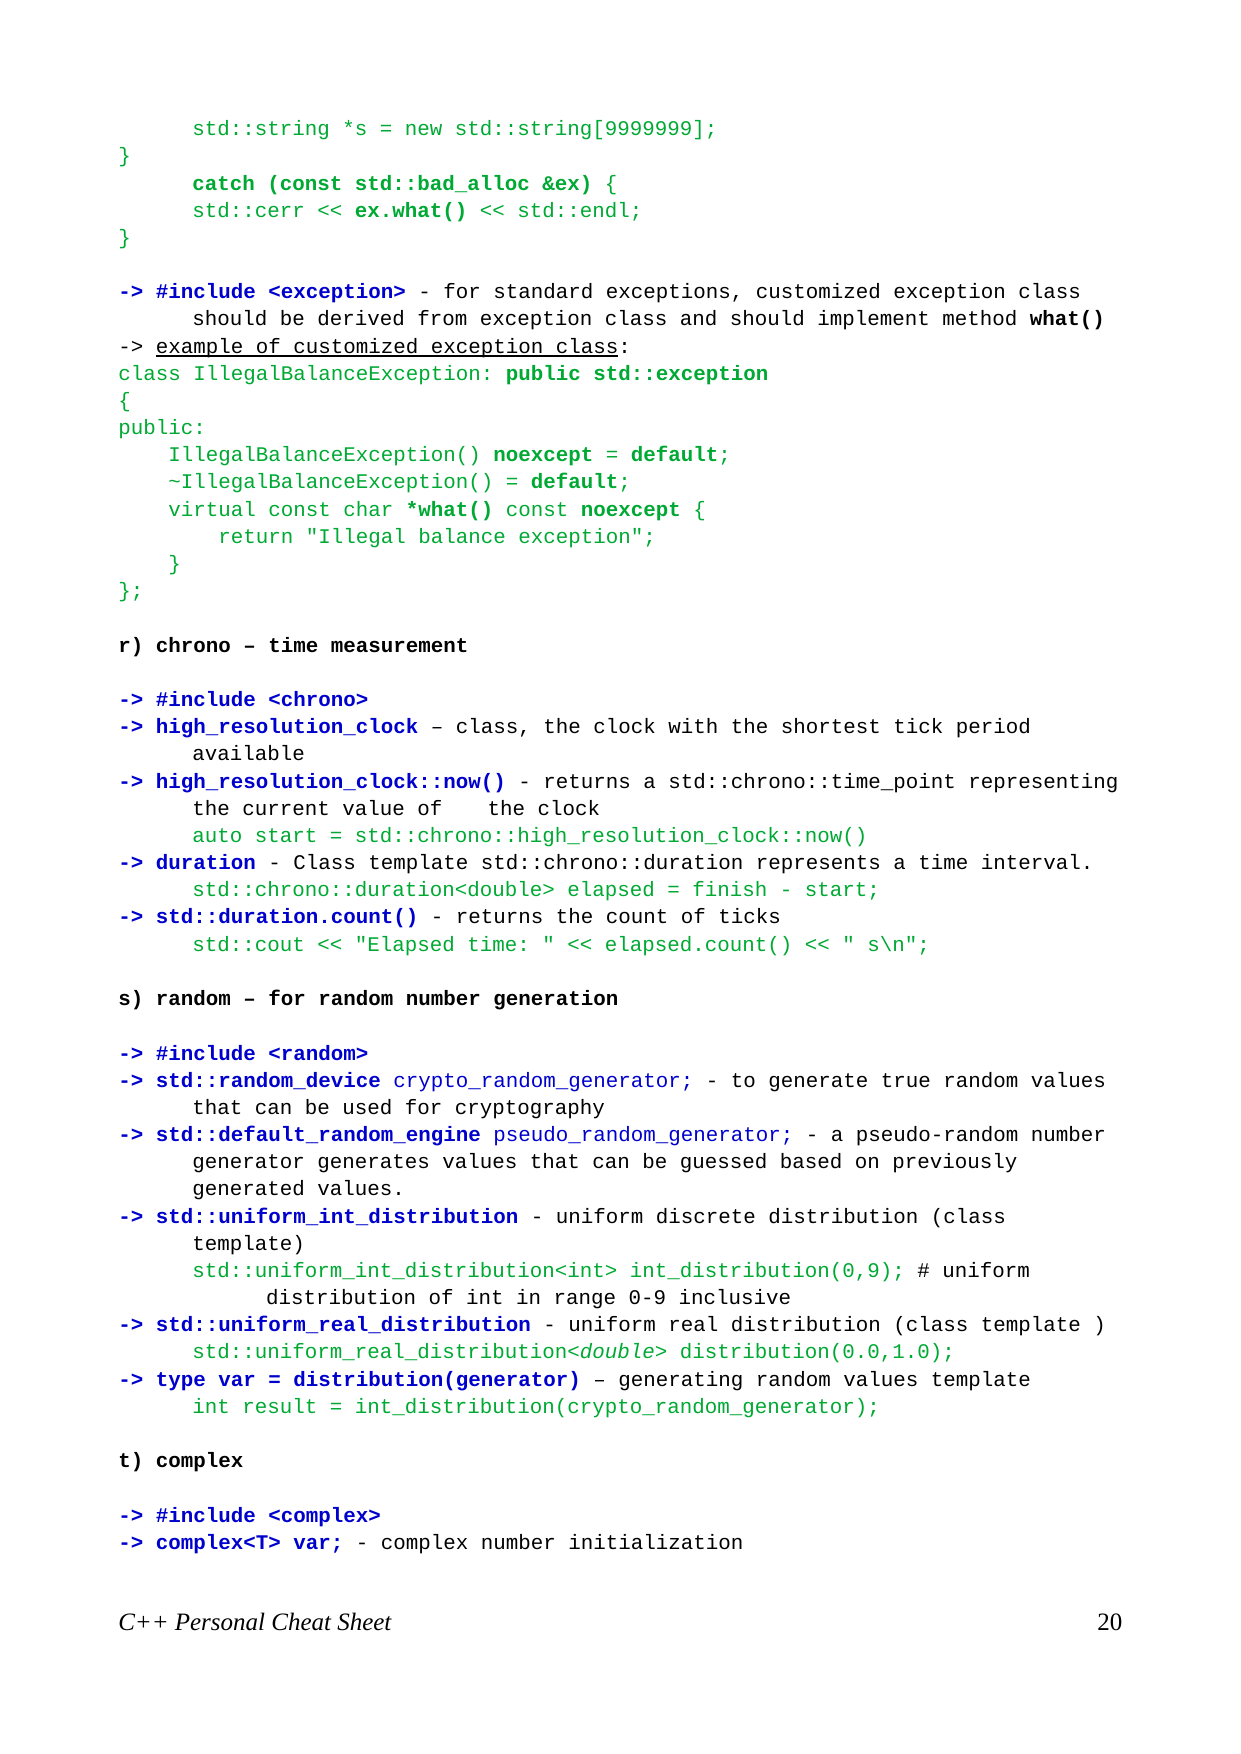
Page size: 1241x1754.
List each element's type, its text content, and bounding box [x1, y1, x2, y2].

text r) chrono – time measurement [118, 635, 1122, 658]
text std::string *s = new std::string[9999999]; [118, 118, 1122, 142]
text -> std::duration.count() - returns the count of ticks [118, 907, 1122, 930]
text -> #include <chrono> [118, 689, 1122, 713]
text return "Illegal balance exception"; [118, 526, 1122, 549]
text class IllegalBalanceException: public std::exception [118, 363, 1122, 386]
text virtual const char *what() const noexcept { [118, 499, 1122, 522]
text -> #include <complex> [118, 1505, 1122, 1528]
text -> complex<T> var; - complex number initialization [118, 1532, 1122, 1556]
text s) random – for random number generation [118, 988, 1122, 1012]
text std::cerr << ex.what() << std::endl; [118, 200, 1122, 223]
text -> #include <exception> - for standard exceptions, customized exception class should be derived from exception class and should implement method what() [118, 281, 1122, 332]
text std::uniform_int_distribution<int> int_distribution(0,9); # uniform distribution of int in range 0-9 inclusive [118, 1260, 1122, 1311]
text -> std::default_random_engine pseudo_random_generator; - a pseudo-random number generator generates values that can be guessed based on previously generated values. [118, 1124, 1122, 1202]
text } [118, 227, 1122, 251]
text auto start = std::chrono::high_resolution_clock::now() [118, 825, 1122, 849]
text }; [118, 580, 1122, 604]
text -> duration - Class template std::chrono::duration represents a time interval. [118, 852, 1122, 876]
text -> #include <random> [118, 1042, 1122, 1066]
text -> high_resolution_clock::now() - returns a std::chrono::time_point representing the current value of the clock [118, 771, 1122, 821]
text public: [118, 417, 1122, 441]
text -> std::uniform_real_distribution - uniform real distribution (class template ) [118, 1314, 1122, 1338]
text catch (const std::bad_alloc &ex) { [118, 172, 1122, 196]
text } [118, 553, 1122, 577]
text -> high_resolution_clock – class, the clock with the shortest tick period available [118, 716, 1122, 767]
text } [118, 145, 1122, 169]
text -> std::random_device crypto_random_generator; - to generate true random values that can be used for cryptography [118, 1070, 1122, 1121]
text -> type var = distribution(generator) – generating random values template [118, 1369, 1122, 1392]
text -> std::uniform_int_distribution - uniform discrete distribution (class template) [118, 1206, 1122, 1256]
text IllegalBalanceException() noexcept = default; [118, 444, 1122, 468]
text -> example of customized exception class: [118, 336, 1122, 359]
text std::chrono::duration<double> elapsed = finish - start; [118, 879, 1122, 903]
text { [118, 390, 1122, 414]
text int result = int_distribution(crypto_random_generator); [118, 1396, 1122, 1419]
text std::uniform_real_distribution<double> distribution(0.0,1.0); [118, 1342, 1122, 1365]
text std::cout << "Elapsed time: " << elapsed.count() << " s\n"; [118, 934, 1122, 957]
text ~IllegalBalanceException() = default; [118, 472, 1122, 495]
text t) complex [118, 1450, 1122, 1474]
